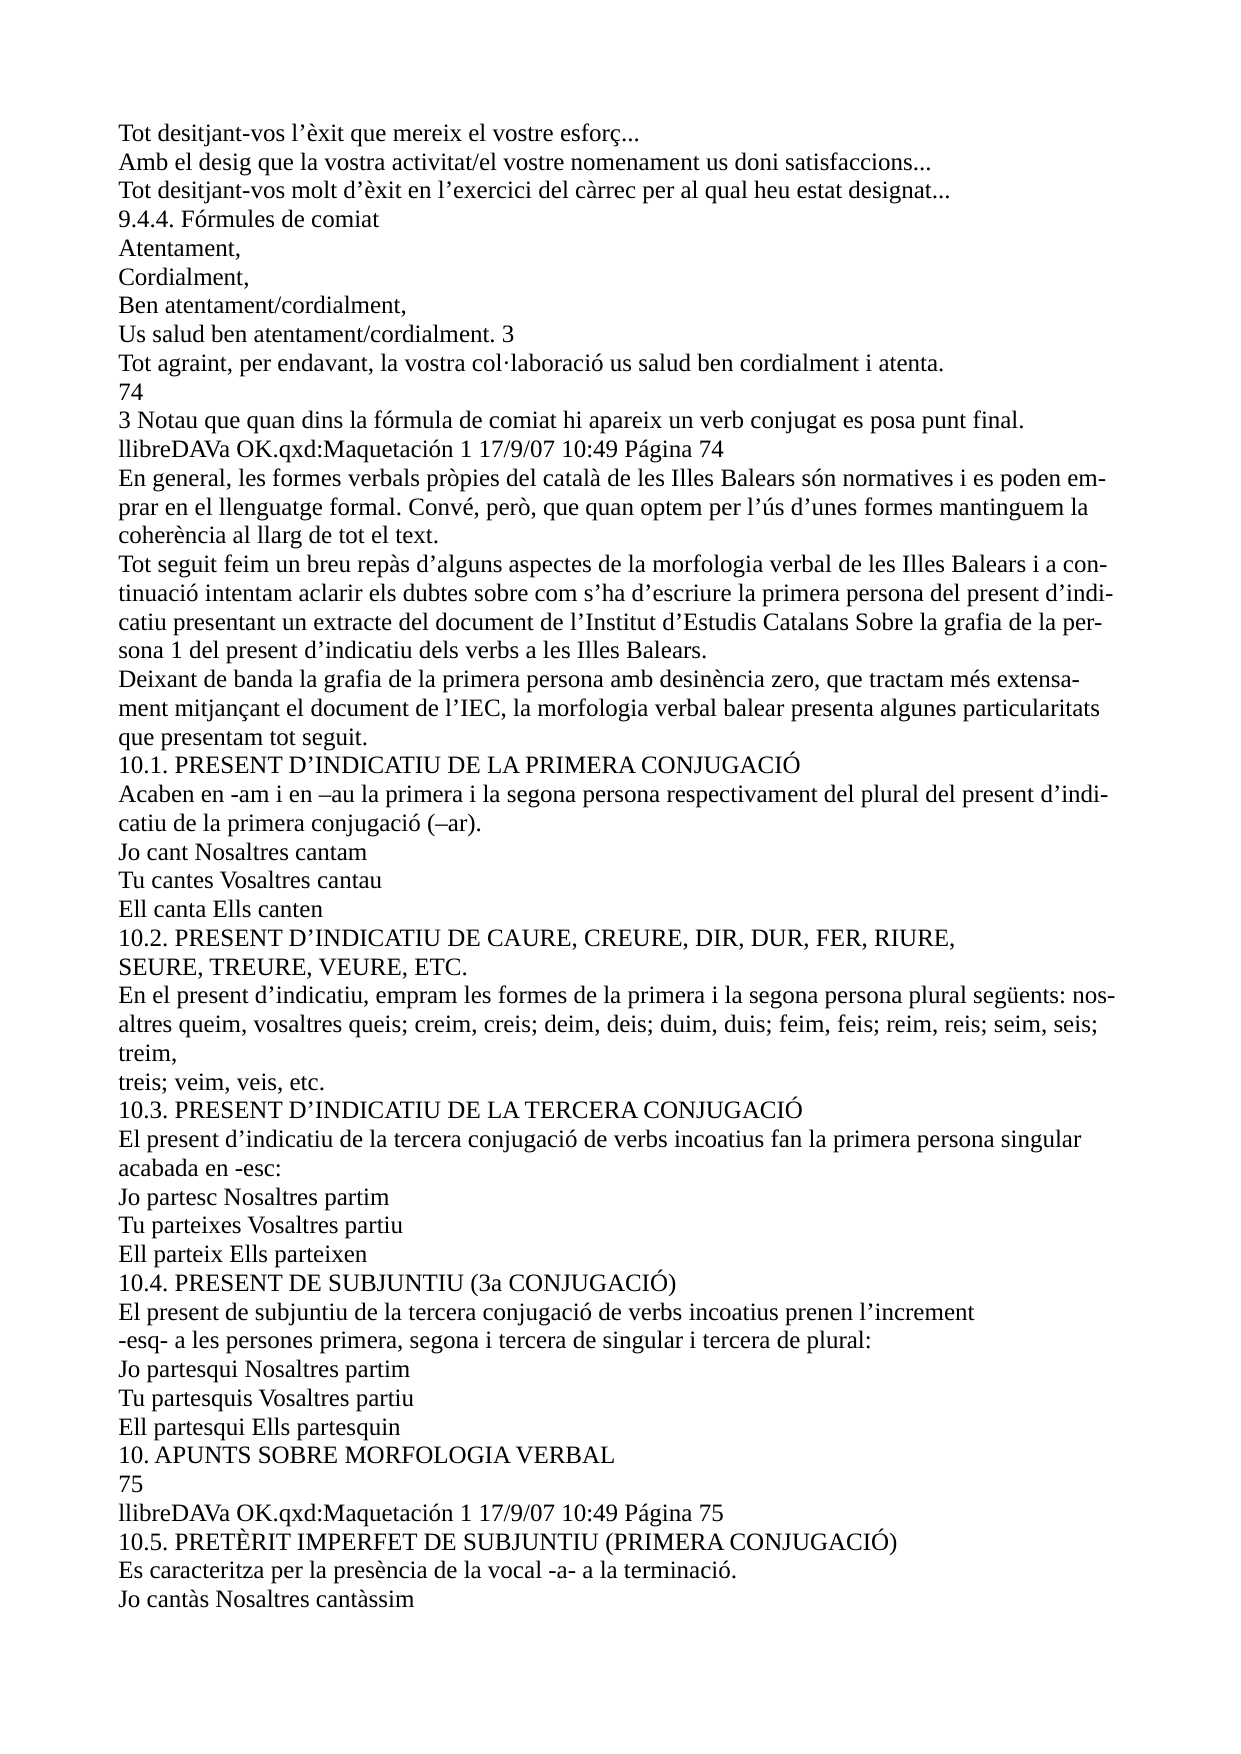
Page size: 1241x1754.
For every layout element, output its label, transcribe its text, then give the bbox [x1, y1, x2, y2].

text 10. APUNTS SOBRE MORFOLOGIA VERBAL [118, 1441, 1122, 1469]
text El present de subjuntiu de la tercera conjugació de verbs incoatius prenen l’increment [118, 1297, 1122, 1326]
text Cordialment, [118, 262, 1122, 291]
text Ell partesqui Ells partesquin [118, 1412, 1122, 1441]
text -esq- a les persones primera, segona i tercera de singular i tercera de plural: [118, 1326, 1122, 1354]
text ment mitjançant el document de l’IEC, la morfologia verbal balear presenta algunes particularitats [118, 693, 1122, 722]
text Es caracteritza per la presència de la vocal -a- a la terminació. [118, 1556, 1122, 1584]
text Us salud ben atentament/cordialment. 3 [118, 319, 1122, 348]
text 74 [118, 377, 1122, 406]
text En el present d’indicatiu, empram les formes de la primera i la segona persona plural següents: nos- [118, 981, 1122, 1009]
text llibreDAVa OK.qxd:Maquetación 1 17/9/07 10:49 Página 74 [118, 434, 1122, 463]
text catiu de la primera conjugació (–ar). [118, 808, 1122, 837]
text tinuació intentam aclarir els dubtes sobre com s’ha d’escriure la primera persona del present d’indi- [118, 578, 1122, 607]
text Deixant de banda la grafia de la primera persona amb desinència zero, que tractam més extensa- [118, 664, 1122, 693]
text coherència al llarg de tot el text. [118, 521, 1122, 549]
text 10.4. PRESENT DE SUBJUNTIU (3a CONJUGACIÓ) [118, 1268, 1122, 1297]
text treis; veim, veis, etc. [118, 1067, 1122, 1096]
text Tu cantes Vosaltres cantau [118, 866, 1122, 894]
text Tu partesquis Vosaltres partiu [118, 1383, 1122, 1412]
text Jo cantàs Nosaltres cantàssim [118, 1584, 1122, 1613]
text Jo partesc Nosaltres partim [118, 1182, 1122, 1211]
text Tu parteixes Vosaltres partiu [118, 1211, 1122, 1239]
text 10.3. PRESENT D’INDICATIU DE LA TERCERA CONJUGACIÓ [118, 1096, 1122, 1124]
text Ell canta Ells canten [118, 894, 1122, 923]
text 10.5. PRETÈRIT IMPERFET DE SUBJUNTIU (PRIMERA CONJUGACIÓ) [118, 1527, 1122, 1556]
text prar en el llenguatge formal. Convé, però, que quan optem per l’ús d’unes formes mantinguem la [118, 492, 1122, 521]
text Ben atentament/cordialment, [118, 291, 1122, 319]
text 75 [118, 1469, 1122, 1498]
text acabada en -esc: [118, 1153, 1122, 1182]
text SEURE, TREURE, VEURE, ETC. [118, 952, 1122, 981]
text El present d’indicatiu de la tercera conjugació de verbs incoatius fan la primera persona singular [118, 1124, 1122, 1153]
text Amb el desig que la vostra activitat/el vostre nomenament us doni satisfaccions... [118, 147, 1122, 176]
text Atentament, [118, 233, 1122, 262]
text Jo cant Nosaltres cantam [118, 837, 1122, 866]
text llibreDAVa OK.qxd:Maquetación 1 17/9/07 10:49 Página 75 [118, 1498, 1122, 1527]
text Ell parteix Ells parteixen [118, 1239, 1122, 1268]
text altres queim, vosaltres queis; creim, creis; deim, deis; duim, duis; feim, feis; reim, reis; seim, seis; treim, [118, 1009, 1122, 1067]
text sona 1 del present d’indicatiu dels verbs a les Illes Balears. [118, 636, 1122, 664]
text 3 Notau que quan dins la fórmula de comiat hi apareix un verb conjugat es posa punt final. [118, 406, 1122, 434]
text Acaben en -am i en –au la primera i la segona persona respectivament del plural del present d’indi- [118, 779, 1122, 808]
text Tot seguit feim un breu repàs d’alguns aspectes de la morfologia verbal de les Illes Balears i a con- [118, 549, 1122, 578]
text 10.1. PRESENT D’INDICATIU DE LA PRIMERA CONJUGACIÓ [118, 751, 1122, 779]
text Tot desitjant-vos l’èxit que mereix el vostre esforç... [118, 118, 1122, 147]
text En general, les formes verbals pròpies del català de les Illes Balears són normatives i es poden em- [118, 463, 1122, 492]
text catiu presentant un extracte del document de l’Institut d’Estudis Catalans Sobre la grafia de la per- [118, 607, 1122, 636]
text Jo partesqui Nosaltres partim [118, 1354, 1122, 1383]
text 9.4.4. Fórmules de comiat [118, 204, 1122, 233]
text Tot agraint, per endavant, la vostra col·laboració us salud ben cordialment i atenta. [118, 348, 1122, 377]
text 10.2. PRESENT D’INDICATIU DE CAURE, CREURE, DIR, DUR, FER, RIURE, [118, 923, 1122, 952]
text Tot desitjant-vos molt d’èxit en l’exercici del càrrec per al qual heu estat designat... [118, 176, 1122, 204]
text que presentam tot seguit. [118, 722, 1122, 751]
